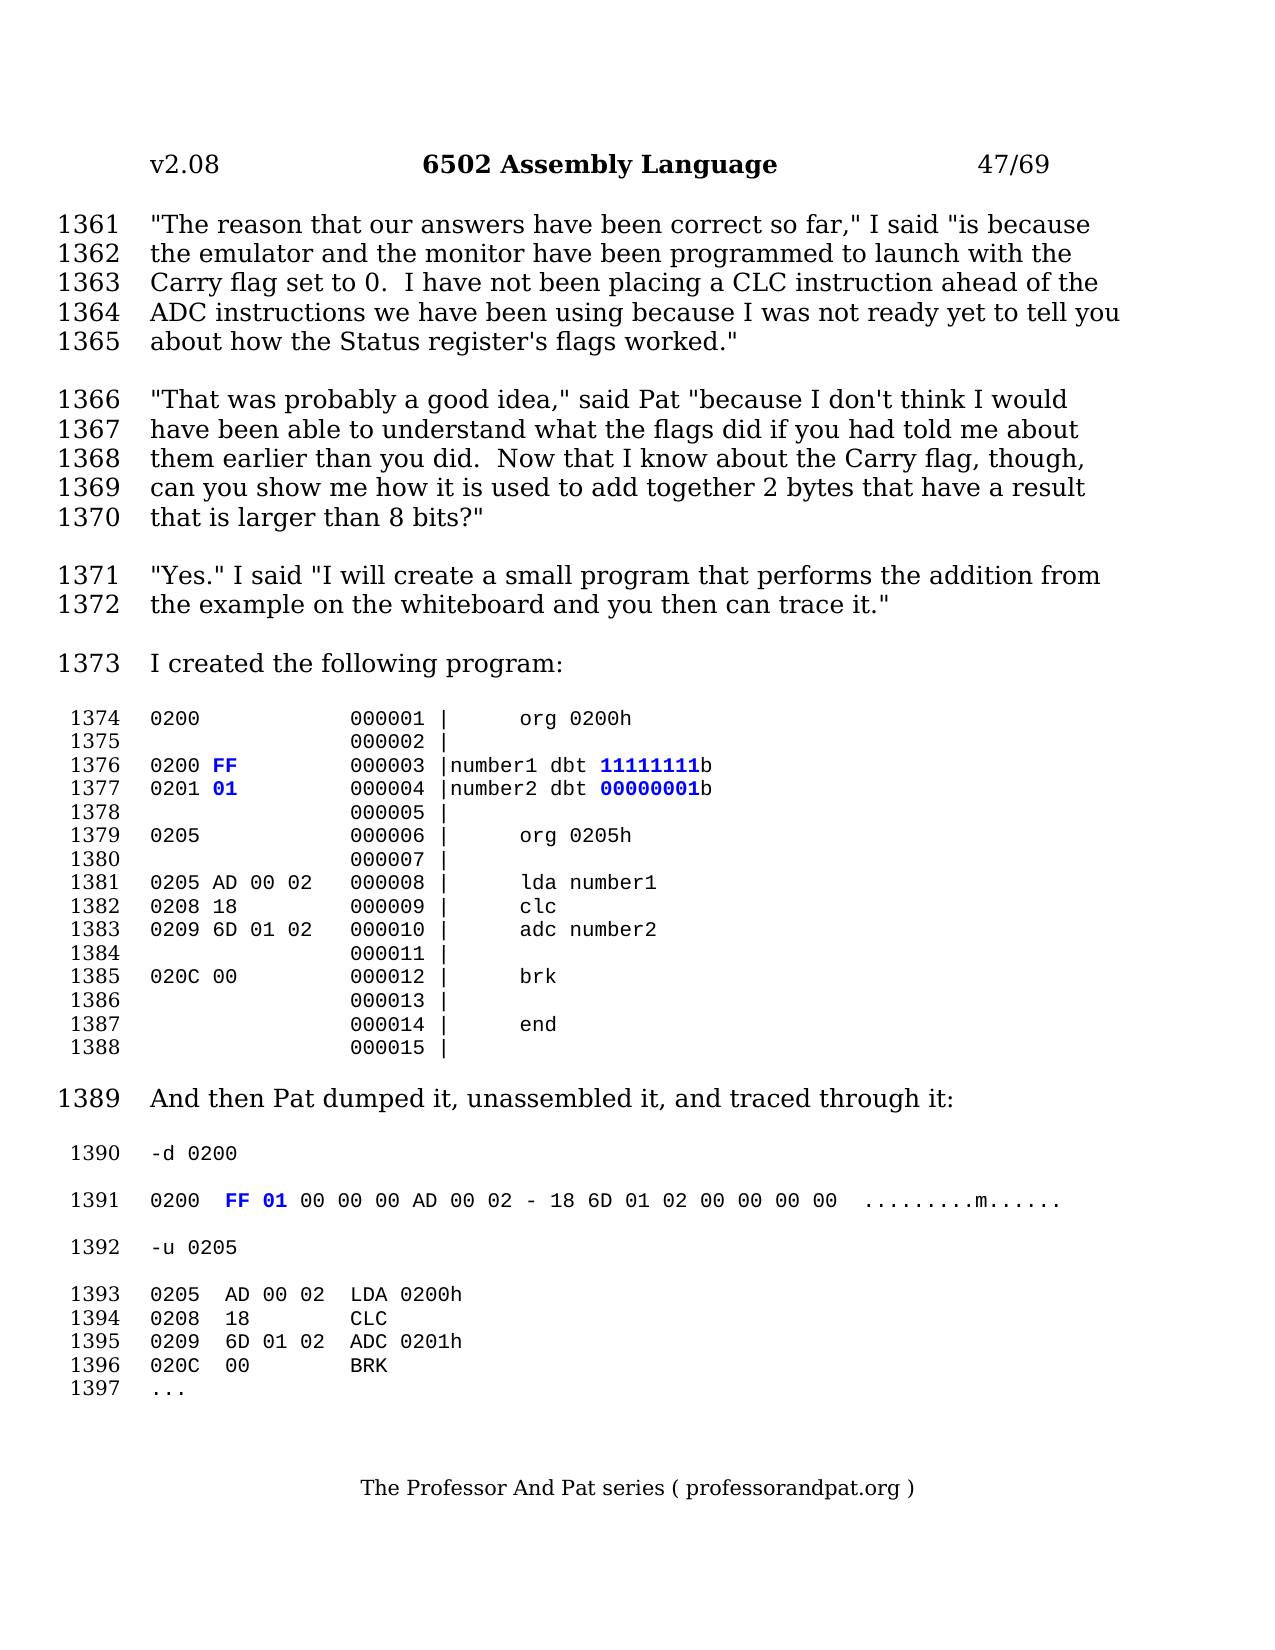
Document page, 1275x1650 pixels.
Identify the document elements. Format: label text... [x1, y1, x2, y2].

text 000005 | [150, 802, 1125, 825]
text 0205 AD 00 02 000008 | lda number1 [150, 872, 1125, 896]
text 000007 | [150, 849, 1125, 872]
text I created the following program: [150, 649, 1125, 678]
text "That was probably a good idea," said Pat "because I don't think I would have been able to understand what the flags did if you had told me about them earlier than you did. Now that I know about the Carry flag, though, can you show me how it is used to add together 2 bytes that have a result that is larger than 8 bits?" [150, 386, 1125, 532]
text -u 0205 [150, 1237, 1125, 1261]
text 020C 00 000012 | brk [150, 967, 1125, 990]
text "Yes." I said "I will create a small program that performs the addition from the example on the whiteboard and you then can trace it." [150, 561, 1125, 620]
text 0205 000006 | org 0205h [150, 825, 1125, 849]
text 0208 18 CLC [150, 1308, 1125, 1331]
text 0209 6D 01 02 ADC 0201h [150, 1331, 1125, 1355]
text 0209 6D 01 02 000010 | adc number2 [150, 919, 1125, 943]
text 000015 | [150, 1037, 1125, 1061]
text -d 0200 [150, 1143, 1125, 1166]
text 000002 | [150, 731, 1125, 755]
text 0200 FF 01 00 00 00 AD 00 02 - 18 6D 01 02 00 00 00 00 .........m...... [150, 1190, 1125, 1213]
text 000013 | [150, 990, 1125, 1014]
text 0208 18 000009 | clc [150, 896, 1125, 919]
text 0205 AD 00 02 LDA 0200h [150, 1284, 1125, 1308]
text And then Pat dumped it, unassembled it, and traced through it: [150, 1084, 1125, 1113]
text 020C 00 BRK [150, 1355, 1125, 1378]
text 0201 01 000004 |number2 dbt 00000001b [150, 778, 1125, 802]
text "The reason that our answers have been correct so far," I said "is because the emulator and the monitor have been programmed to launch with the Carry flag set to 0. I have not been placing a CLC instruction ahead of the ADC instructions we have been using because I was not ready yet to tell you about how the Status register's flags worked." [150, 210, 1125, 356]
text 0200 FF 000003 |number1 dbt 11111111b [150, 755, 1125, 778]
text ... [150, 1378, 1125, 1402]
text 000011 | [150, 943, 1125, 967]
text 0200 000001 | org 0200h [150, 708, 1125, 731]
text 000014 | end [150, 1014, 1125, 1037]
